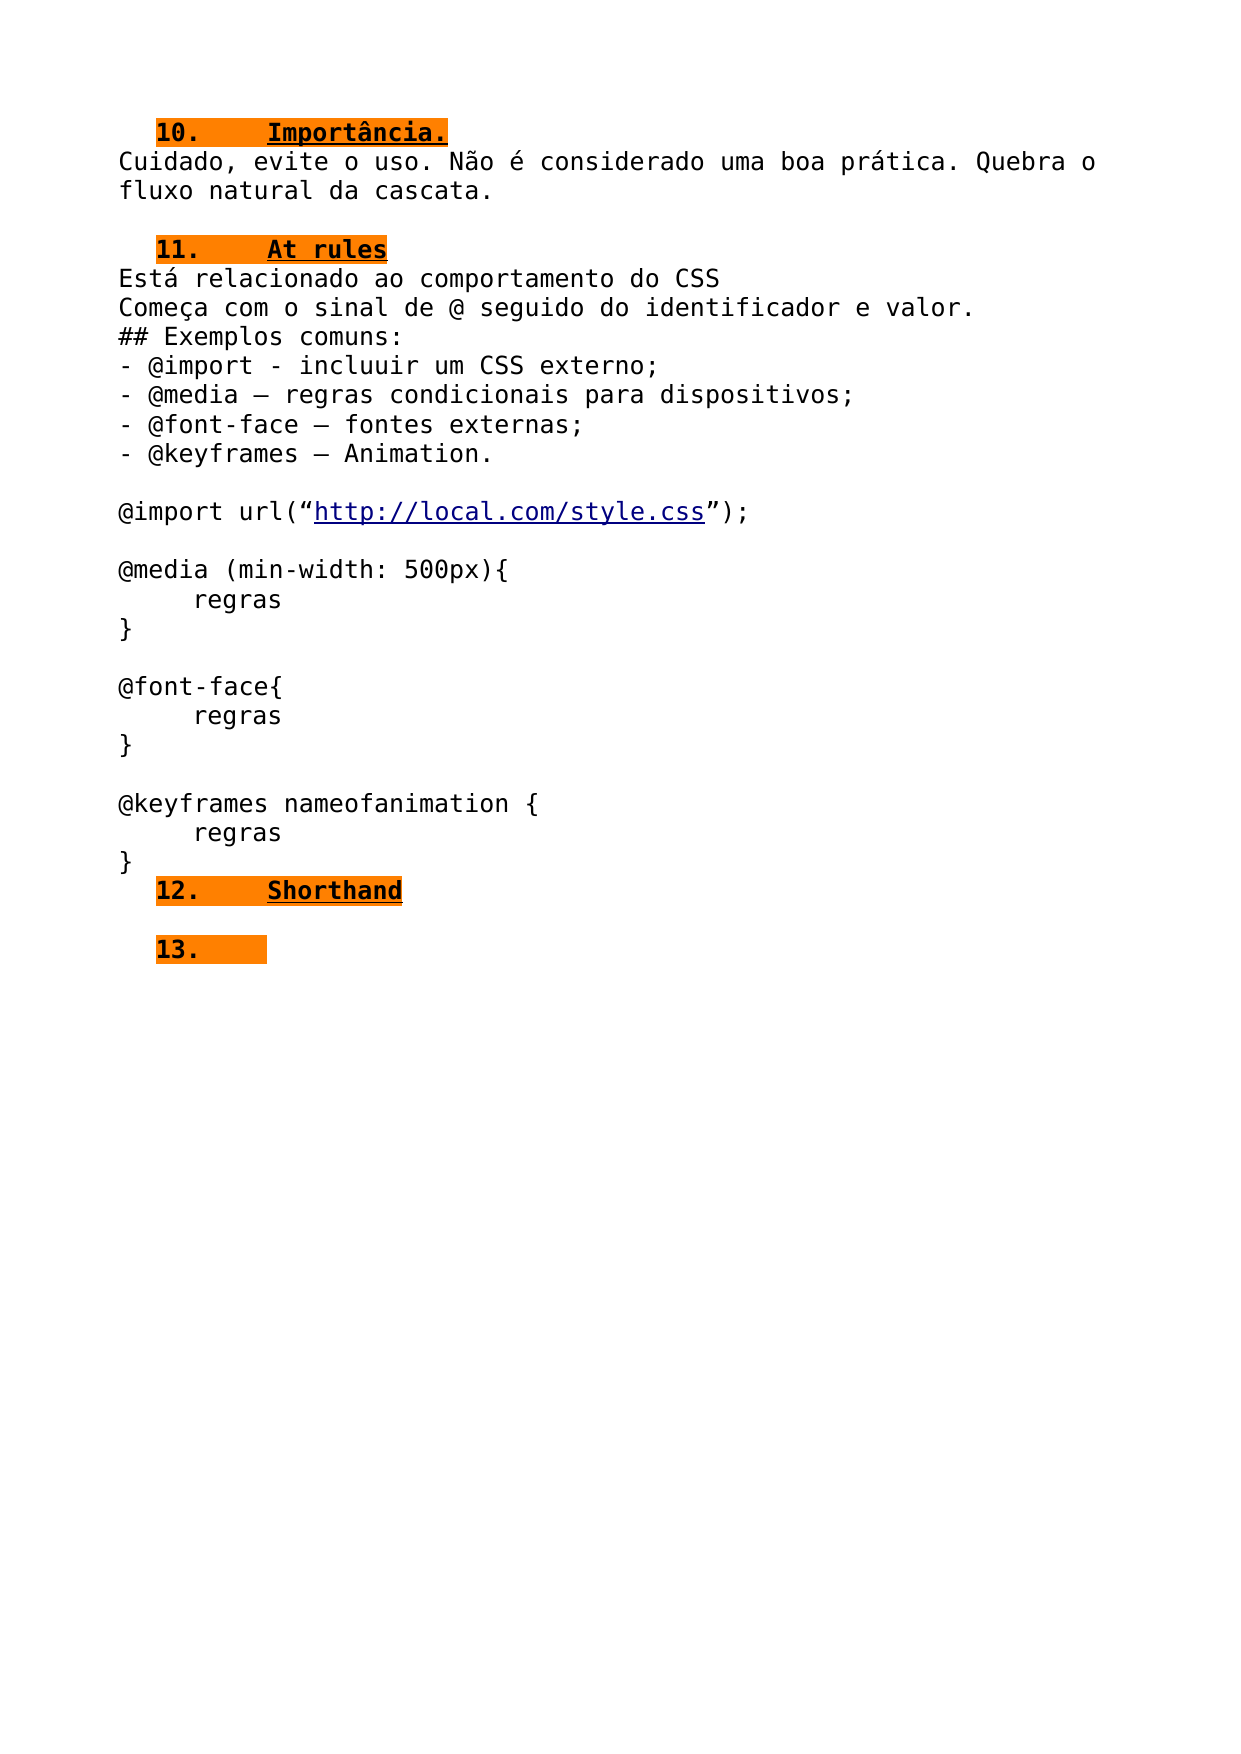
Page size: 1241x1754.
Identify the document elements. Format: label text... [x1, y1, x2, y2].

text } [118, 614, 1122, 643]
list Shorthand [267, 876, 1122, 906]
text Começa com o sinal de @ seguido do identificador e valor. [118, 293, 1122, 322]
text - @font-face – fontes externas; [118, 410, 1122, 439]
list At rules [267, 235, 1122, 264]
text } [118, 847, 1122, 876]
text ## Exemplos comuns: [118, 322, 1122, 351]
text - @import - incluuir um CSS externo; [118, 351, 1122, 381]
text @import url(“http://local.com/style.css”); [118, 497, 1122, 526]
text regras [118, 818, 1122, 847]
text regras [118, 585, 1122, 614]
text } [118, 731, 1122, 760]
text - @media – regras condicionais para dispositivos; [118, 381, 1122, 410]
text Cuidado, evite o uso. Não é considerado uma boa prática. Quebra o fluxo natural da cascata. [118, 147, 1122, 206]
text @media (min-width: 500px){ [118, 556, 1122, 585]
text Está relacionado ao comportamento do CSS [118, 264, 1122, 293]
text @keyframes nameofanimation { [118, 789, 1122, 818]
text - @keyframes – Animation. [118, 439, 1122, 468]
list Importância. [267, 118, 1122, 147]
text @font-face{ [118, 672, 1122, 701]
text regras [118, 701, 1122, 731]
